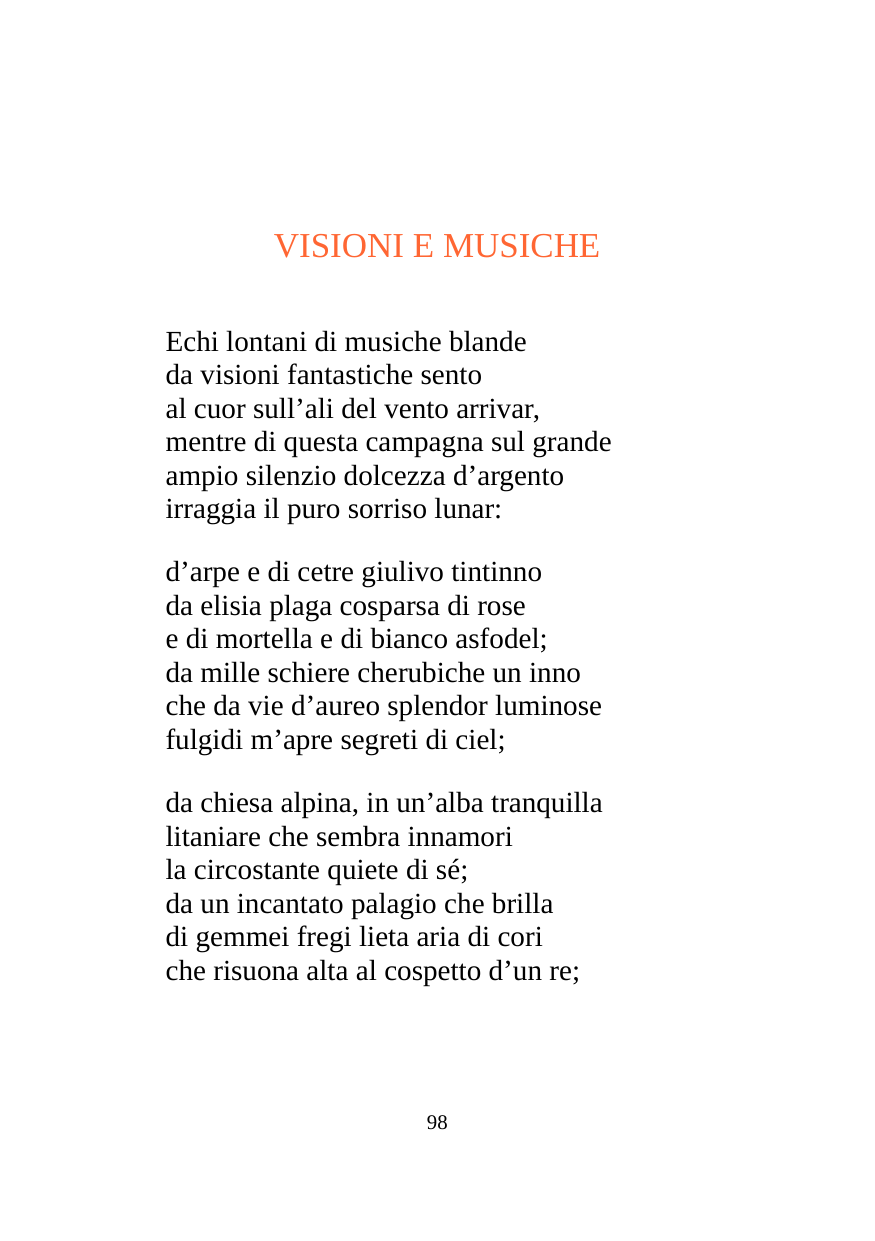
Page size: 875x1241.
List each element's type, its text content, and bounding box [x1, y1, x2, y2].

subtitle VISIONI E MUSICHE [106, 224, 768, 264]
text Echi lontani di musiche blande da visioni fantastiche sento al cuor sull’ali del vento arrivar, mentre di questa campagna sul grande ampio silenzio dolcezza d’argento irraggia il puro sorriso lunar: [165, 324, 768, 525]
text da chiesa alpina, in un’alba tranquilla litaniare che sembra innamori la circostante quiete di sé; da un incantato palagio che brilla di gemmei fregi lieta aria di cori che risuona alta al cospetto d’un re; [165, 785, 768, 986]
text d’arpe e di cetre giulivo tintinno da elisia plaga cosparsa di rose e di mortella e di bianco asfodel; da mille schiere cherubiche un inno che da vie d’aureo splendor luminose fulgidi m’apre segreti di ciel; [165, 554, 768, 756]
